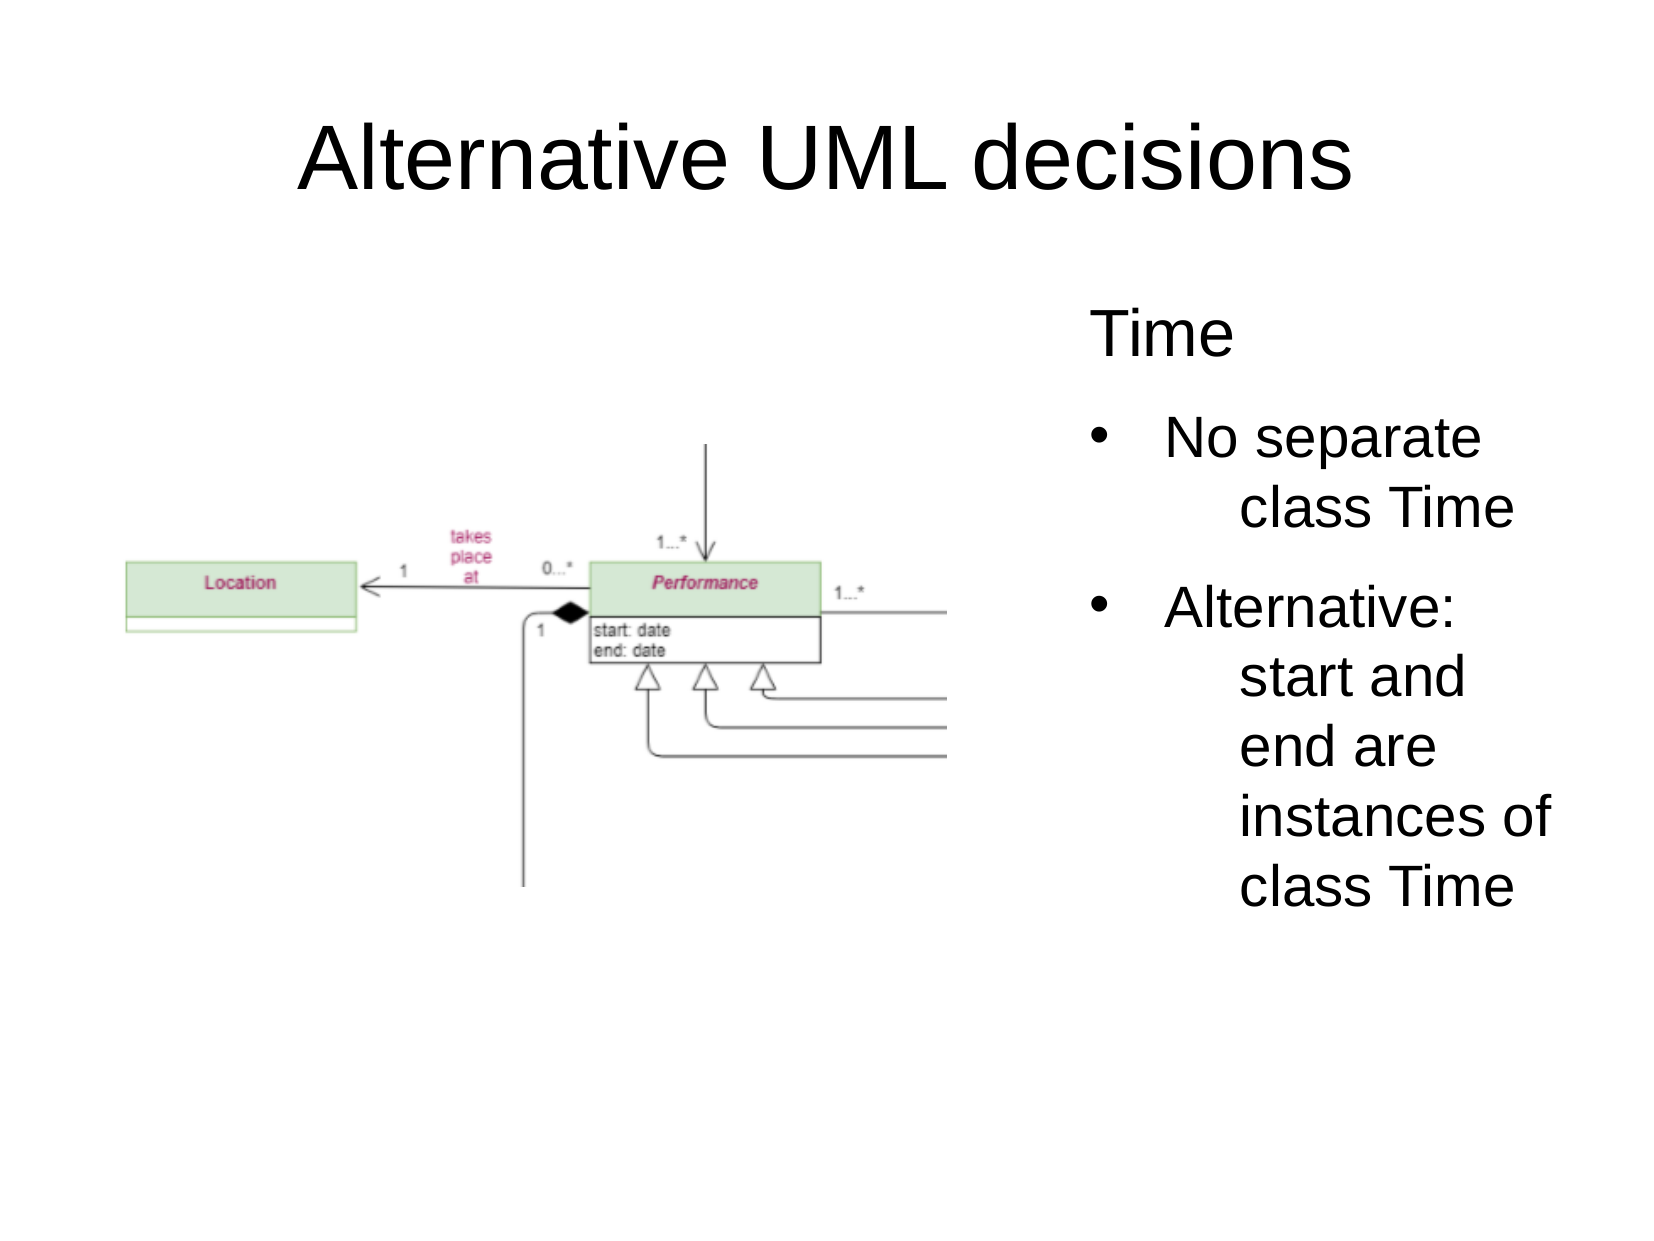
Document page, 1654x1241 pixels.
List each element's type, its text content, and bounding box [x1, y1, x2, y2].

list Time No separate class Time Alternative: start and end are instances of class Time [1089, 290, 1571, 1109]
picture [82, 444, 947, 887]
title Alternative UML decisions [82, 49, 1571, 257]
